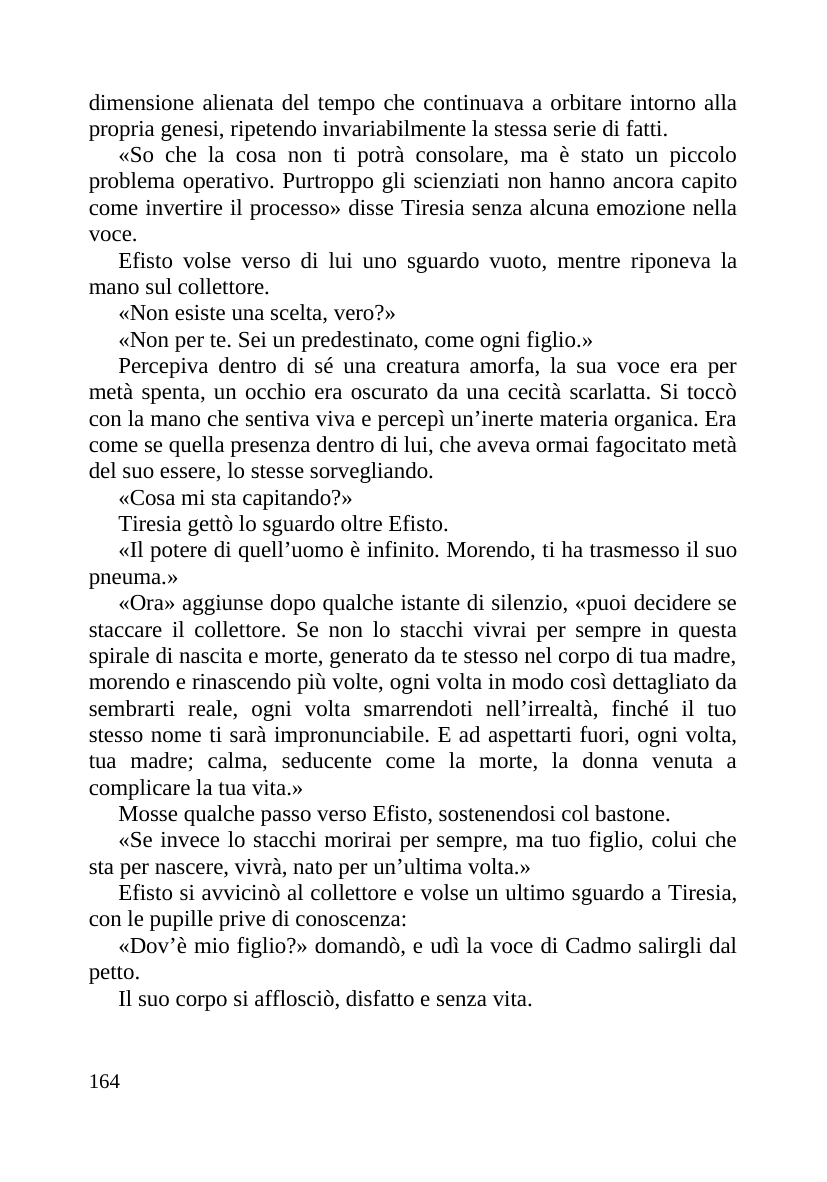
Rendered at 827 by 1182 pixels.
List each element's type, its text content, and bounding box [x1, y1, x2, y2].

text dimensione alienata del tempo che continuava a orbitare intorno alla propria genesi, ripetendo invariabilmente la stessa serie di fatti. [88, 88, 738, 141]
text «Non per te. Sei un predestinato, come ogni figlio.» [88, 326, 738, 352]
text «So che la cosa non ti potrà consolare, ma è stato un piccolo problema operativo. Purtroppo gli scienziati non hanno ancora capito come invertire il processo» disse Tiresia senza alcuna emozione nella voce. [88, 141, 738, 247]
text «Ora» aggiunse dopo qualche istante di silenzio, «puoi decidere se staccare il collettore. Se non lo stacchi vivrai per sempre in questa spirale di nascita e morte, generato da te stesso nel corpo di tua madre, morendo e rinascendo più volte, ogni volta in modo così dettagliato da sembrarti reale, ogni volta smarrendoti nell’irrealtà, finché il tuo stesso nome ti sarà impronunciabile. E ad aspettarti fuori, ogni volta, tua madre; calma, seducente come la morte, la donna venuta a complicare la tua vita.» [88, 589, 738, 800]
text «Il potere di quell’uomo è infinito. Morendo, ti ha trasmesso il suo pneuma.» [88, 537, 738, 589]
text Efisto volse verso di lui uno sguardo vuoto, mentre riponeva la mano sul collettore. [88, 247, 738, 299]
text «Cosa mi sta capitando?» [88, 484, 738, 510]
text Efisto si avvicinò al collettore e volse un ultimo sguardo a Tiresia, con le pupille prive di conoscenza: [88, 879, 738, 932]
text «Se invece lo stacchi morirai per sempre, ma tuo figlio, colui che sta per nascere, vivrà, nato per un’ultima volta.» [88, 826, 738, 879]
text Mosse qualche passo verso Efisto, sostenendosi col bastone. [88, 800, 738, 826]
text «Non esiste una scelta, vero?» [88, 299, 738, 326]
text «Dov’è mio figlio?» domandò, e udì la voce di Cadmo salirgli dal petto. [88, 932, 738, 984]
text Tiresia gettò lo sguardo oltre Efisto. [88, 510, 738, 537]
text Percepiva dentro di sé una creatura amorfa, la sua voce era per metà spenta, un occhio era oscurato da una cecità scarlatta. Si toccò con la mano che sentiva viva e percepì un’inerte materia organica. Era come se quella presenza dentro di lui, che aveva ormai fagocitato metà del suo essere, lo stesse sorvegliando. [88, 352, 738, 484]
text Il suo corpo si afflosciò, disfatto e senza vita. [88, 984, 738, 1011]
